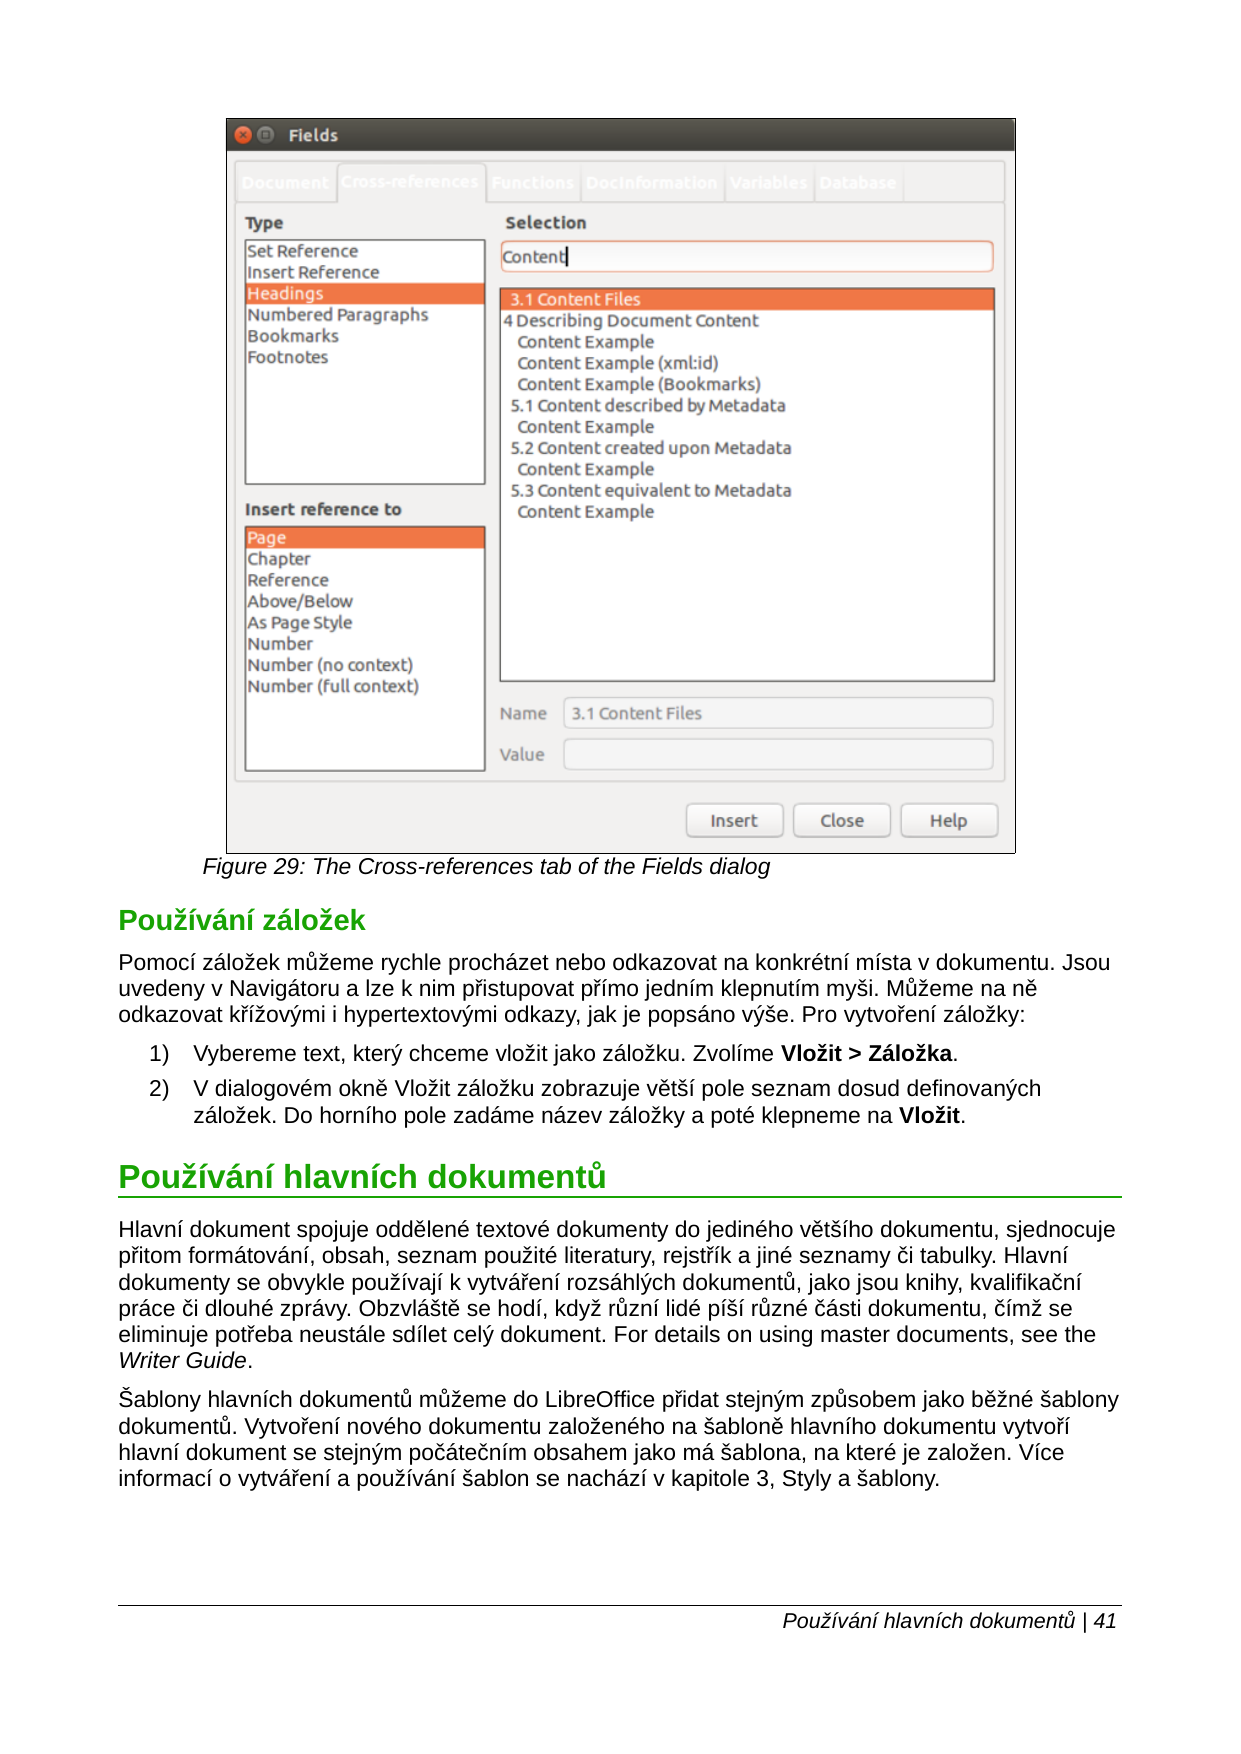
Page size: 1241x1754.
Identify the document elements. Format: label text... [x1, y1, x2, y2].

list V dialogovém okně Vložit záložku zobrazuje větší pole seznam dosud definovaných záložek. Do horního pole zadáme název záložky a poté klepneme na Vložit. [169, 1075, 1122, 1128]
text Pomocí záložek můžeme rychle procházet nebo odkazovat na konkrétní místa v dokumentu. Jsou uvedeny v Navigátoru a lze k nim přistupovat přímo jedním klepnutím myši. Můžeme na ně odkazovat křížovými i hypertextovými odkazy, jak je popsáno výše. Pro vytvoření záložky: [118, 948, 1122, 1028]
list Vybereme text, který chceme vložit jako záložku. Zvolíme Vložit > Záložka. [169, 1040, 1122, 1066]
text Šablony hlavních dokumentů můžeme do LibreOffice přidat stejným způsobem jako běžné šablony dokumentů. Vytvoření nového dokumentu založeného na šabloně hlavního dokumentu vytvoří hlavní dokument se stejným počátečním obsahem jako má šablona, na které je založen. Více informací o vytváření a používání šablon se nachází v kapitole 3, Styly a šablony. [118, 1386, 1122, 1492]
subtitle Používání hlavních dokumentů [118, 1157, 1122, 1196]
text Hlavní dokument spojuje oddělené textové dokumenty do jediného většího dokumentu, sjednocuje přitom formátování, obsah, seznam použité literatury, rejstřík a jiné seznamy či tabulky. Hlavní dokumenty se obvykle používají k vytváření rozsáhlých dokumentů, jako jsou knihy, kvalifikační práce či dlouhé zprávy. Obzvláště se hodí, když různí lidé píší různé části dokumentu, čímž se eliminuje potřeba neustále sdílet celý dokument. For details on using master documents, see the Writer Guide. [118, 1216, 1122, 1374]
subtitle Používání záložek [118, 903, 1122, 937]
picture [227, 119, 1015, 853]
text Figure 29: The Cross-references tab of the Fields dialog [202, 853, 1038, 879]
